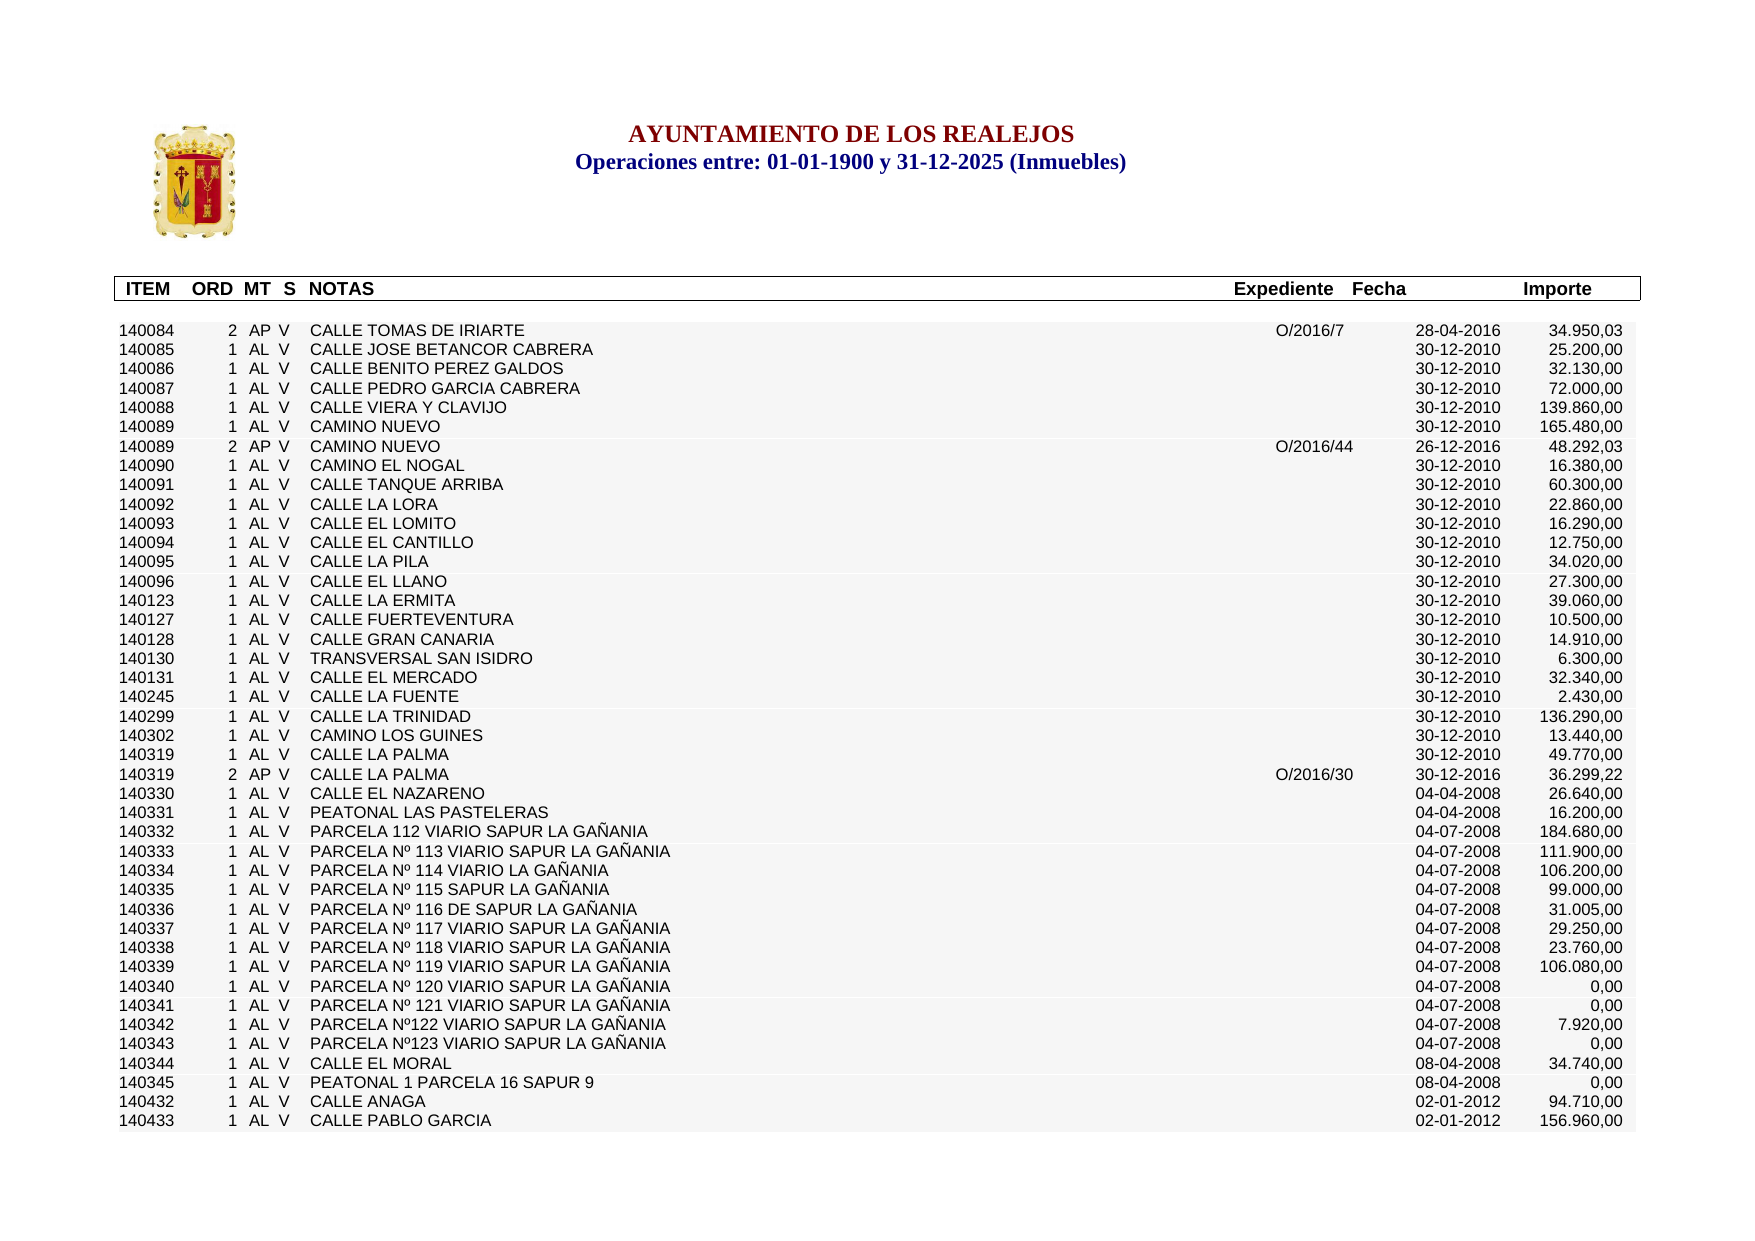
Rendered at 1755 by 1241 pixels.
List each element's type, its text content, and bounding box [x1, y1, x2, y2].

table_cell [974, 593, 1384, 612]
table_cell 30-12-2010 [1384, 516, 1520, 535]
table_cell V [275, 670, 300, 689]
table_cell 36.299,22 [1520, 766, 1636, 786]
table_cell 140128 [119, 631, 201, 651]
table_cell V [275, 1075, 300, 1094]
table_cell AL [243, 921, 275, 940]
table_cell AL [243, 709, 275, 728]
table_cell 04-07-2008 [1384, 901, 1520, 921]
table_cell AL [243, 574, 275, 593]
table_cell V [275, 419, 300, 438]
table_cell CALLE EL NAZARENO [300, 786, 974, 805]
table_cell V [275, 574, 300, 593]
table_cell [974, 458, 1384, 477]
table_header 140084 [119, 322, 201, 342]
table_cell AL [243, 805, 275, 824]
table_cell V [275, 516, 300, 535]
table_cell CAMINO NUEVO [300, 439, 974, 458]
table_cell V [275, 882, 300, 901]
table_cell CALLE TANQUE ARRIBA [300, 477, 974, 496]
table_cell [974, 940, 1384, 959]
table_cell 111.900,00 [1520, 844, 1636, 863]
table_cell TRANSVERSAL SAN ISIDRO [300, 651, 974, 670]
table_cell 1 [201, 805, 243, 824]
table_cell 1 [201, 342, 243, 361]
table_cell V [275, 593, 300, 612]
table_cell 140092 [119, 496, 201, 516]
table_cell [974, 574, 1384, 593]
table_cell PARCELA Nº 120 VIARIO SAPUR LA GAÑANIA [300, 978, 974, 997]
table_cell AL [243, 651, 275, 670]
table_cell CALLE PABLO GARCIA [300, 1113, 974, 1132]
table_cell [974, 361, 1384, 380]
table_cell [974, 709, 1384, 728]
table_cell CALLE LA PALMA [300, 747, 974, 766]
table_cell 04-07-2008 [1384, 978, 1520, 997]
table_cell 140096 [119, 574, 201, 593]
table_cell [974, 824, 1384, 843]
table_cell 7.920,00 [1520, 1017, 1636, 1036]
table_cell V [275, 747, 300, 766]
table_cell CALLE EL LOMITO [300, 516, 974, 535]
table_cell 1 [201, 612, 243, 631]
table_cell 140331 [119, 805, 201, 824]
table_cell [974, 342, 1384, 361]
table_cell V [275, 1017, 300, 1036]
table_cell AL [243, 380, 275, 400]
table_cell AL [243, 477, 275, 496]
table_cell AL [243, 978, 275, 997]
table_cell 39.060,00 [1520, 593, 1636, 612]
table_cell 30-12-2010 [1384, 535, 1520, 554]
table_cell 0,00 [1520, 1075, 1636, 1094]
table_cell 04-07-2008 [1384, 959, 1520, 978]
table_cell 140095 [119, 554, 201, 573]
table_cell 106.080,00 [1520, 959, 1636, 978]
table_cell 140333 [119, 844, 201, 863]
table_cell AL [243, 689, 275, 708]
table_cell [974, 728, 1384, 747]
table_cell AL [243, 670, 275, 689]
table_cell 02-01-2012 [1384, 1113, 1520, 1132]
table_cell 26.640,00 [1520, 786, 1636, 805]
table_cell 12.750,00 [1520, 535, 1636, 554]
table_header 28-04-2016 [1384, 322, 1520, 342]
table_cell 04-04-2008 [1384, 786, 1520, 805]
table_cell PARCELA Nº123 VIARIO SAPUR LA GAÑANIA [300, 1036, 974, 1055]
table_cell AP [243, 766, 275, 786]
table_cell 140091 [119, 477, 201, 496]
table_cell V [275, 380, 300, 400]
table_cell 04-07-2008 [1384, 921, 1520, 940]
table_cell 1 [201, 1113, 243, 1132]
table_cell 30-12-2010 [1384, 477, 1520, 496]
table_cell 30-12-2010 [1384, 574, 1520, 593]
table_cell AL [243, 728, 275, 747]
table_cell CALLE LA ERMITA [300, 593, 974, 612]
table_cell 26-12-2016 [1384, 439, 1520, 458]
table_cell CALLE VIERA Y CLAVIJO [300, 400, 974, 419]
table_cell AL [243, 400, 275, 419]
table_cell [974, 805, 1384, 824]
table_cell 140337 [119, 921, 201, 940]
table_cell AL [243, 419, 275, 438]
table_cell 140319 [119, 747, 201, 766]
table_cell [974, 651, 1384, 670]
table_cell 30-12-2010 [1384, 670, 1520, 689]
table_cell PARCELA Nº122 VIARIO SAPUR LA GAÑANIA [300, 1017, 974, 1036]
table_cell 30-12-2010 [1384, 631, 1520, 651]
table_header V [275, 322, 300, 342]
table_cell V [275, 1113, 300, 1132]
table_cell 04-07-2008 [1384, 863, 1520, 882]
table_cell PARCELA Nº 115 SAPUR LA GAÑANIA [300, 882, 974, 901]
table_cell V [275, 477, 300, 496]
table_cell [974, 631, 1384, 651]
table_cell 08-04-2008 [1384, 1075, 1520, 1094]
table_cell 1 [201, 921, 243, 940]
table_cell 31.005,00 [1520, 901, 1636, 921]
table_cell V [275, 1094, 300, 1113]
table_cell V [275, 458, 300, 477]
table_cell 30-12-2010 [1384, 651, 1520, 670]
table_cell 140335 [119, 882, 201, 901]
table_cell 08-04-2008 [1384, 1055, 1520, 1074]
table_cell V [275, 921, 300, 940]
table_cell [974, 612, 1384, 631]
table_cell 30-12-2010 [1384, 361, 1520, 380]
table_cell 1 [201, 728, 243, 747]
table_cell AL [243, 535, 275, 554]
table_cell V [275, 940, 300, 959]
table_cell AL [243, 1113, 275, 1132]
table_cell 04-07-2008 [1384, 1036, 1520, 1055]
table_cell CALLE LA PALMA [300, 766, 974, 786]
table_cell 0,00 [1520, 978, 1636, 997]
table_cell AL [243, 959, 275, 978]
table_cell 2.430,00 [1520, 689, 1636, 708]
table_cell 16.200,00 [1520, 805, 1636, 824]
table_cell 1 [201, 940, 243, 959]
table_cell [974, 998, 1384, 1017]
table_cell PARCELA Nº 116 DE SAPUR LA GAÑANIA [300, 901, 974, 921]
table_cell AL [243, 863, 275, 882]
table_cell 34.740,00 [1520, 1055, 1636, 1074]
table_cell AL [243, 1036, 275, 1055]
table_cell 1 [201, 786, 243, 805]
table_cell [974, 535, 1384, 554]
table_cell V [275, 342, 300, 361]
table_cell 16.380,00 [1520, 458, 1636, 477]
table_cell 1 [201, 901, 243, 921]
table_cell 140339 [119, 959, 201, 978]
table_cell 30-12-2010 [1384, 728, 1520, 747]
table_cell [974, 380, 1384, 400]
table_cell PEATONAL 1 PARCELA 16 SAPUR 9 [300, 1075, 974, 1094]
table_cell 140319 [119, 766, 201, 786]
table_cell V [275, 400, 300, 419]
table_cell V [275, 361, 300, 380]
table_cell 30-12-2016 [1384, 766, 1520, 786]
table_cell AL [243, 882, 275, 901]
table_cell 140089 [119, 419, 201, 438]
table_cell CALLE GRAN CANARIA [300, 631, 974, 651]
table_cell [974, 689, 1384, 708]
table_cell [974, 419, 1384, 438]
table_cell PEATONAL LAS PASTELERAS [300, 805, 974, 824]
table_cell AL [243, 612, 275, 631]
table_cell 140094 [119, 535, 201, 554]
table_cell PARCELA 112 VIARIO SAPUR LA GAÑANIA [300, 824, 974, 843]
table_cell 30-12-2010 [1384, 593, 1520, 612]
table_cell [974, 978, 1384, 997]
table_cell 140340 [119, 978, 201, 997]
table_cell 140088 [119, 400, 201, 419]
table_cell V [275, 1036, 300, 1055]
table_header O/2016/7 [974, 322, 1384, 342]
table_cell V [275, 709, 300, 728]
table_cell [974, 1094, 1384, 1113]
table_cell CALLE LA FUENTE [300, 689, 974, 708]
table_cell 30-12-2010 [1384, 747, 1520, 766]
table_cell [974, 496, 1384, 516]
table_header AP [243, 322, 275, 342]
table_cell CALLE BENITO PEREZ GALDOS [300, 361, 974, 380]
table_cell 30-12-2010 [1384, 689, 1520, 708]
table_cell O/2016/30 [974, 766, 1384, 786]
table_cell AL [243, 901, 275, 921]
table_cell AL [243, 496, 275, 516]
table_cell 29.250,00 [1520, 921, 1636, 940]
table_cell CALLE EL MORAL [300, 1055, 974, 1074]
table_cell 1 [201, 380, 243, 400]
table_cell AL [243, 631, 275, 651]
table_header 2 [201, 322, 243, 342]
table_cell 25.200,00 [1520, 342, 1636, 361]
table_cell [974, 844, 1384, 863]
table_header 34.950,03 [1520, 322, 1636, 342]
table_cell 1 [201, 458, 243, 477]
table_cell 140345 [119, 1075, 201, 1094]
table_cell V [275, 844, 300, 863]
table_cell CALLE EL MERCADO [300, 670, 974, 689]
table_cell V [275, 631, 300, 651]
table_cell 22.860,00 [1520, 496, 1636, 516]
table_cell 140330 [119, 786, 201, 805]
table_cell AL [243, 844, 275, 863]
table_cell CALLE LA LORA [300, 496, 974, 516]
table_cell 04-07-2008 [1384, 1017, 1520, 1036]
table_cell V [275, 554, 300, 573]
table_cell CAMINO EL NOGAL [300, 458, 974, 477]
table_cell PARCELA Nº 113 VIARIO SAPUR LA GAÑANIA [300, 844, 974, 863]
table_cell 1 [201, 419, 243, 438]
table_cell 140299 [119, 709, 201, 728]
table_cell AP [243, 439, 275, 458]
table_cell O/2016/44 [974, 439, 1384, 458]
table_cell 6.300,00 [1520, 651, 1636, 670]
table_cell [974, 882, 1384, 901]
table_cell AL [243, 1075, 275, 1094]
table_cell 04-04-2008 [1384, 805, 1520, 824]
table_cell [974, 477, 1384, 496]
table_cell 30-12-2010 [1384, 496, 1520, 516]
table_cell [974, 516, 1384, 535]
table_cell 94.710,00 [1520, 1094, 1636, 1113]
table_cell AL [243, 342, 275, 361]
table_cell 30-12-2010 [1384, 612, 1520, 631]
table_cell [974, 1055, 1384, 1074]
table_cell 106.200,00 [1520, 863, 1636, 882]
table_cell 139.860,00 [1520, 400, 1636, 419]
table_cell AL [243, 1055, 275, 1074]
table_cell [974, 786, 1384, 805]
table_cell 1 [201, 554, 243, 573]
table_cell CALLE FUERTEVENTURA [300, 612, 974, 631]
table_cell V [275, 959, 300, 978]
table_cell V [275, 901, 300, 921]
table_cell 1 [201, 516, 243, 535]
table_cell 16.290,00 [1520, 516, 1636, 535]
table_cell 1 [201, 1094, 243, 1113]
table_cell CALLE EL LLANO [300, 574, 974, 593]
table_cell AL [243, 1017, 275, 1036]
table_cell 1 [201, 535, 243, 554]
table_cell 2 [201, 439, 243, 458]
table_cell [974, 921, 1384, 940]
table_cell 1 [201, 1075, 243, 1094]
table_cell 04-07-2008 [1384, 824, 1520, 843]
table_cell AL [243, 786, 275, 805]
table_cell V [275, 728, 300, 747]
table_cell 1 [201, 574, 243, 593]
table_cell 140338 [119, 940, 201, 959]
table_cell PARCELA Nº 119 VIARIO SAPUR LA GAÑANIA [300, 959, 974, 978]
table_cell 1 [201, 477, 243, 496]
table_cell AL [243, 998, 275, 1017]
table_cell 04-07-2008 [1384, 940, 1520, 959]
table_cell 1 [201, 670, 243, 689]
table_cell 1 [201, 747, 243, 766]
table_cell CALLE EL CANTILLO [300, 535, 974, 554]
table_cell 140085 [119, 342, 201, 361]
table_cell [974, 1075, 1384, 1094]
table_cell 1 [201, 824, 243, 843]
table_cell 30-12-2010 [1384, 400, 1520, 419]
table_cell V [275, 612, 300, 631]
table_cell [974, 901, 1384, 921]
table_cell 140089 [119, 439, 201, 458]
table_cell 184.680,00 [1520, 824, 1636, 843]
table_cell 140245 [119, 689, 201, 708]
table_cell AL [243, 554, 275, 573]
table_cell [974, 1113, 1384, 1132]
table_cell 140302 [119, 728, 201, 747]
table_cell CAMINO NUEVO [300, 419, 974, 438]
table_cell 0,00 [1520, 1036, 1636, 1055]
table_cell V [275, 863, 300, 882]
table_cell 140344 [119, 1055, 201, 1074]
table_cell 140343 [119, 1036, 201, 1055]
table_cell 1 [201, 863, 243, 882]
table_cell PARCELA Nº 114 VIARIO LA GAÑANIA [300, 863, 974, 882]
table_cell 140332 [119, 824, 201, 843]
table_cell 1 [201, 593, 243, 612]
table_cell 1 [201, 1036, 243, 1055]
table_cell 30-12-2010 [1384, 419, 1520, 438]
table_cell 140127 [119, 612, 201, 631]
table_cell 1 [201, 361, 243, 380]
table_cell CALLE JOSE BETANCOR CABRERA [300, 342, 974, 361]
table_cell V [275, 535, 300, 554]
table_cell 1 [201, 631, 243, 651]
table_cell 165.480,00 [1520, 419, 1636, 438]
table_cell 140334 [119, 863, 201, 882]
table_cell PARCELA Nº 121 VIARIO SAPUR LA GAÑANIA [300, 998, 974, 1017]
table_cell 1 [201, 651, 243, 670]
table_cell [974, 554, 1384, 573]
table_cell 1 [201, 1017, 243, 1036]
table_cell 1 [201, 1055, 243, 1074]
table_cell AL [243, 1094, 275, 1113]
table_cell 30-12-2010 [1384, 709, 1520, 728]
table_cell PARCELA Nº 117 VIARIO SAPUR LA GAÑANIA [300, 921, 974, 940]
table_cell [974, 670, 1384, 689]
table_cell 30-12-2010 [1384, 458, 1520, 477]
table_cell 140130 [119, 651, 201, 670]
table_cell CALLE PEDRO GARCIA CABRERA [300, 380, 974, 400]
table_cell 13.440,00 [1520, 728, 1636, 747]
table_cell CALLE LA TRINIDAD [300, 709, 974, 728]
table_cell 140131 [119, 670, 201, 689]
table_cell 1 [201, 689, 243, 708]
table_cell 136.290,00 [1520, 709, 1636, 728]
table_cell CALLE ANAGA [300, 1094, 974, 1113]
table_header CALLE TOMAS DE IRIARTE [300, 322, 974, 342]
table_cell V [275, 978, 300, 997]
table_cell 10.500,00 [1520, 612, 1636, 631]
table_cell 30-12-2010 [1384, 380, 1520, 400]
table_cell 140087 [119, 380, 201, 400]
table_cell V [275, 651, 300, 670]
table_cell 140342 [119, 1017, 201, 1036]
table_cell 14.910,00 [1520, 631, 1636, 651]
table_cell V [275, 805, 300, 824]
table_cell 04-07-2008 [1384, 998, 1520, 1017]
table_cell 99.000,00 [1520, 882, 1636, 901]
table_cell V [275, 439, 300, 458]
table_cell 1 [201, 998, 243, 1017]
table_cell AL [243, 824, 275, 843]
table_cell AL [243, 747, 275, 766]
table_cell AL [243, 516, 275, 535]
table_cell 1 [201, 844, 243, 863]
table_cell AL [243, 458, 275, 477]
table_cell V [275, 998, 300, 1017]
table_cell 1 [201, 400, 243, 419]
table_cell 140341 [119, 998, 201, 1017]
table_cell AL [243, 361, 275, 380]
table_cell 156.960,00 [1520, 1113, 1636, 1132]
table_cell V [275, 689, 300, 708]
table_cell AL [243, 593, 275, 612]
table_cell [974, 959, 1384, 978]
table_cell PARCELA Nº 118 VIARIO SAPUR LA GAÑANIA [300, 940, 974, 959]
table_cell 140432 [119, 1094, 201, 1113]
table_cell 27.300,00 [1520, 574, 1636, 593]
table_cell V [275, 766, 300, 786]
table_cell CALLE LA PILA [300, 554, 974, 573]
table_cell 1 [201, 978, 243, 997]
table_cell 1 [201, 709, 243, 728]
table_cell V [275, 496, 300, 516]
table_cell 72.000,00 [1520, 380, 1636, 400]
table_cell 48.292,03 [1520, 439, 1636, 458]
table_cell 2 [201, 766, 243, 786]
table_cell 49.770,00 [1520, 747, 1636, 766]
table_cell 0,00 [1520, 998, 1636, 1017]
table_cell V [275, 786, 300, 805]
table_cell 1 [201, 959, 243, 978]
table_cell CAMINO LOS GUINES [300, 728, 974, 747]
table_cell 30-12-2010 [1384, 342, 1520, 361]
table_cell 60.300,00 [1520, 477, 1636, 496]
table_cell 32.130,00 [1520, 361, 1636, 380]
table_cell 1 [201, 882, 243, 901]
table_cell [974, 1036, 1384, 1055]
table_cell 32.340,00 [1520, 670, 1636, 689]
table_cell 140336 [119, 901, 201, 921]
table_cell [974, 400, 1384, 419]
table_cell 04-07-2008 [1384, 844, 1520, 863]
table_cell [974, 1017, 1384, 1036]
table_cell 30-12-2010 [1384, 554, 1520, 573]
table_cell 34.020,00 [1520, 554, 1636, 573]
table_cell 23.760,00 [1520, 940, 1636, 959]
table_cell 02-01-2012 [1384, 1094, 1520, 1113]
table_cell V [275, 1055, 300, 1074]
table_cell [974, 747, 1384, 766]
table_cell V [275, 824, 300, 843]
text ITEM ORD MT S NOTAS Expediente Fecha Importe [126, 278, 1639, 299]
table_cell 1 [201, 496, 243, 516]
table_cell 140123 [119, 593, 201, 612]
table_cell 04-07-2008 [1384, 882, 1520, 901]
table_cell 140093 [119, 516, 201, 535]
table_cell 140086 [119, 361, 201, 380]
table_cell 140090 [119, 458, 201, 477]
table_cell AL [243, 940, 275, 959]
table_cell [974, 863, 1384, 882]
table_cell 140433 [119, 1113, 201, 1132]
